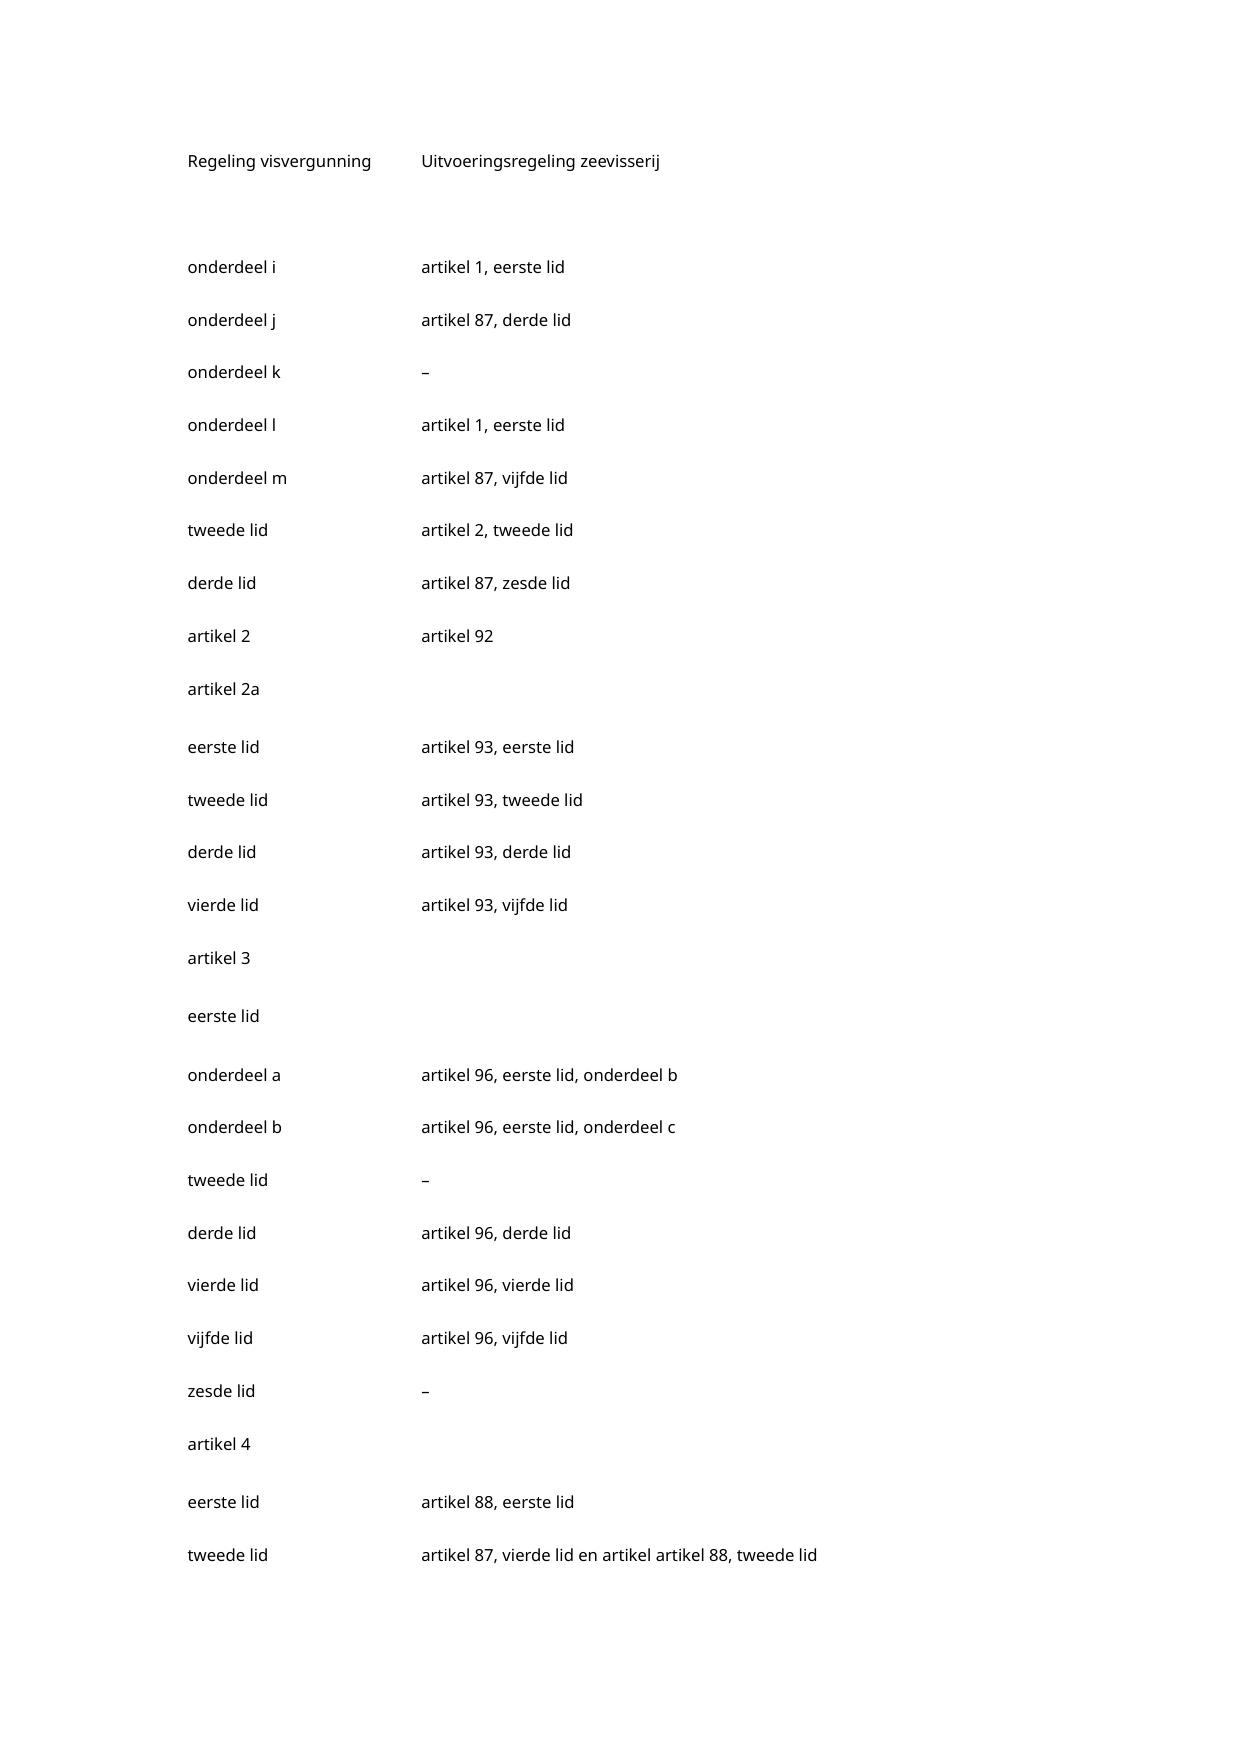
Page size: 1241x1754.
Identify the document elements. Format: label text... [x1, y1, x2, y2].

table_cell tweede lid [188, 788, 421, 841]
table_header Regeling visvergunning [188, 150, 421, 203]
table_cell vierde lid [188, 894, 421, 946]
table_cell artikel 88, eerste lid [421, 1491, 1053, 1543]
table_cell artikel 2 [188, 624, 421, 677]
table_cell tweede lid [188, 519, 421, 572]
table_cell artikel 93, vijfde lid [421, 894, 1053, 946]
table_cell onderdeel a [188, 1063, 421, 1116]
table_cell artikel 93, eerste lid [421, 736, 1053, 788]
table_cell tweede lid [188, 1169, 421, 1221]
table_cell artikel 96, eerste lid, onderdeel c [421, 1116, 1053, 1169]
table_cell artikel 1, eerste lid [421, 255, 1053, 308]
table_cell onderdeel j [188, 308, 421, 361]
table_cell – [421, 1380, 1053, 1432]
table_cell artikel 96, derde lid [421, 1221, 1053, 1274]
table_cell derde lid [188, 841, 421, 894]
table_cell artikel 96, vierde lid [421, 1274, 1053, 1327]
table_cell artikel 93, tweede lid [421, 788, 1053, 841]
table_cell onderdeel b [188, 1116, 421, 1169]
table_cell onderdeel m [188, 466, 421, 519]
table_cell [421, 946, 1053, 1005]
table_cell onderdeel k [188, 361, 421, 413]
table_cell artikel 96, eerste lid, onderdeel b [421, 1063, 1053, 1116]
table_cell derde lid [188, 572, 421, 624]
table_cell [421, 1005, 1053, 1063]
table_cell [421, 677, 1053, 736]
table_cell artikel 96, vijfde lid [421, 1327, 1053, 1379]
table_cell eerste lid [188, 1491, 421, 1543]
table_cell artikel 4 [188, 1432, 421, 1491]
table_cell tweede lid [188, 1543, 421, 1596]
table_cell vijfde lid [188, 1327, 421, 1379]
table_cell artikel 92 [421, 624, 1053, 677]
table_cell [188, 203, 421, 255]
table_cell artikel 1, eerste lid [421, 414, 1053, 466]
table_cell eerste lid [188, 736, 421, 788]
table_cell [421, 203, 1053, 255]
table_cell [421, 1432, 1053, 1491]
table_cell artikel 2a [188, 677, 421, 736]
table_cell eerste lid [188, 1005, 421, 1063]
table_cell artikel 3 [188, 946, 421, 1005]
table_cell vierde lid [188, 1274, 421, 1327]
table_cell onderdeel i [188, 255, 421, 308]
table_cell artikel 87, zesde lid [421, 572, 1053, 624]
table_cell derde lid [188, 1221, 421, 1274]
table_cell artikel 87, derde lid [421, 308, 1053, 361]
table_cell zesde lid [188, 1380, 421, 1432]
table_cell – [421, 361, 1053, 413]
table_cell onderdeel l [188, 414, 421, 466]
table_cell artikel 87, vierde lid en artikel artikel 88, tweede lid [421, 1543, 1053, 1596]
table_cell – [421, 1169, 1053, 1221]
table_cell artikel 2, tweede lid [421, 519, 1053, 572]
table_header Uitvoeringsregeling zeevisserij [421, 150, 1053, 203]
table_cell artikel 93, derde lid [421, 841, 1053, 894]
table_cell artikel 87, vijfde lid [421, 466, 1053, 519]
